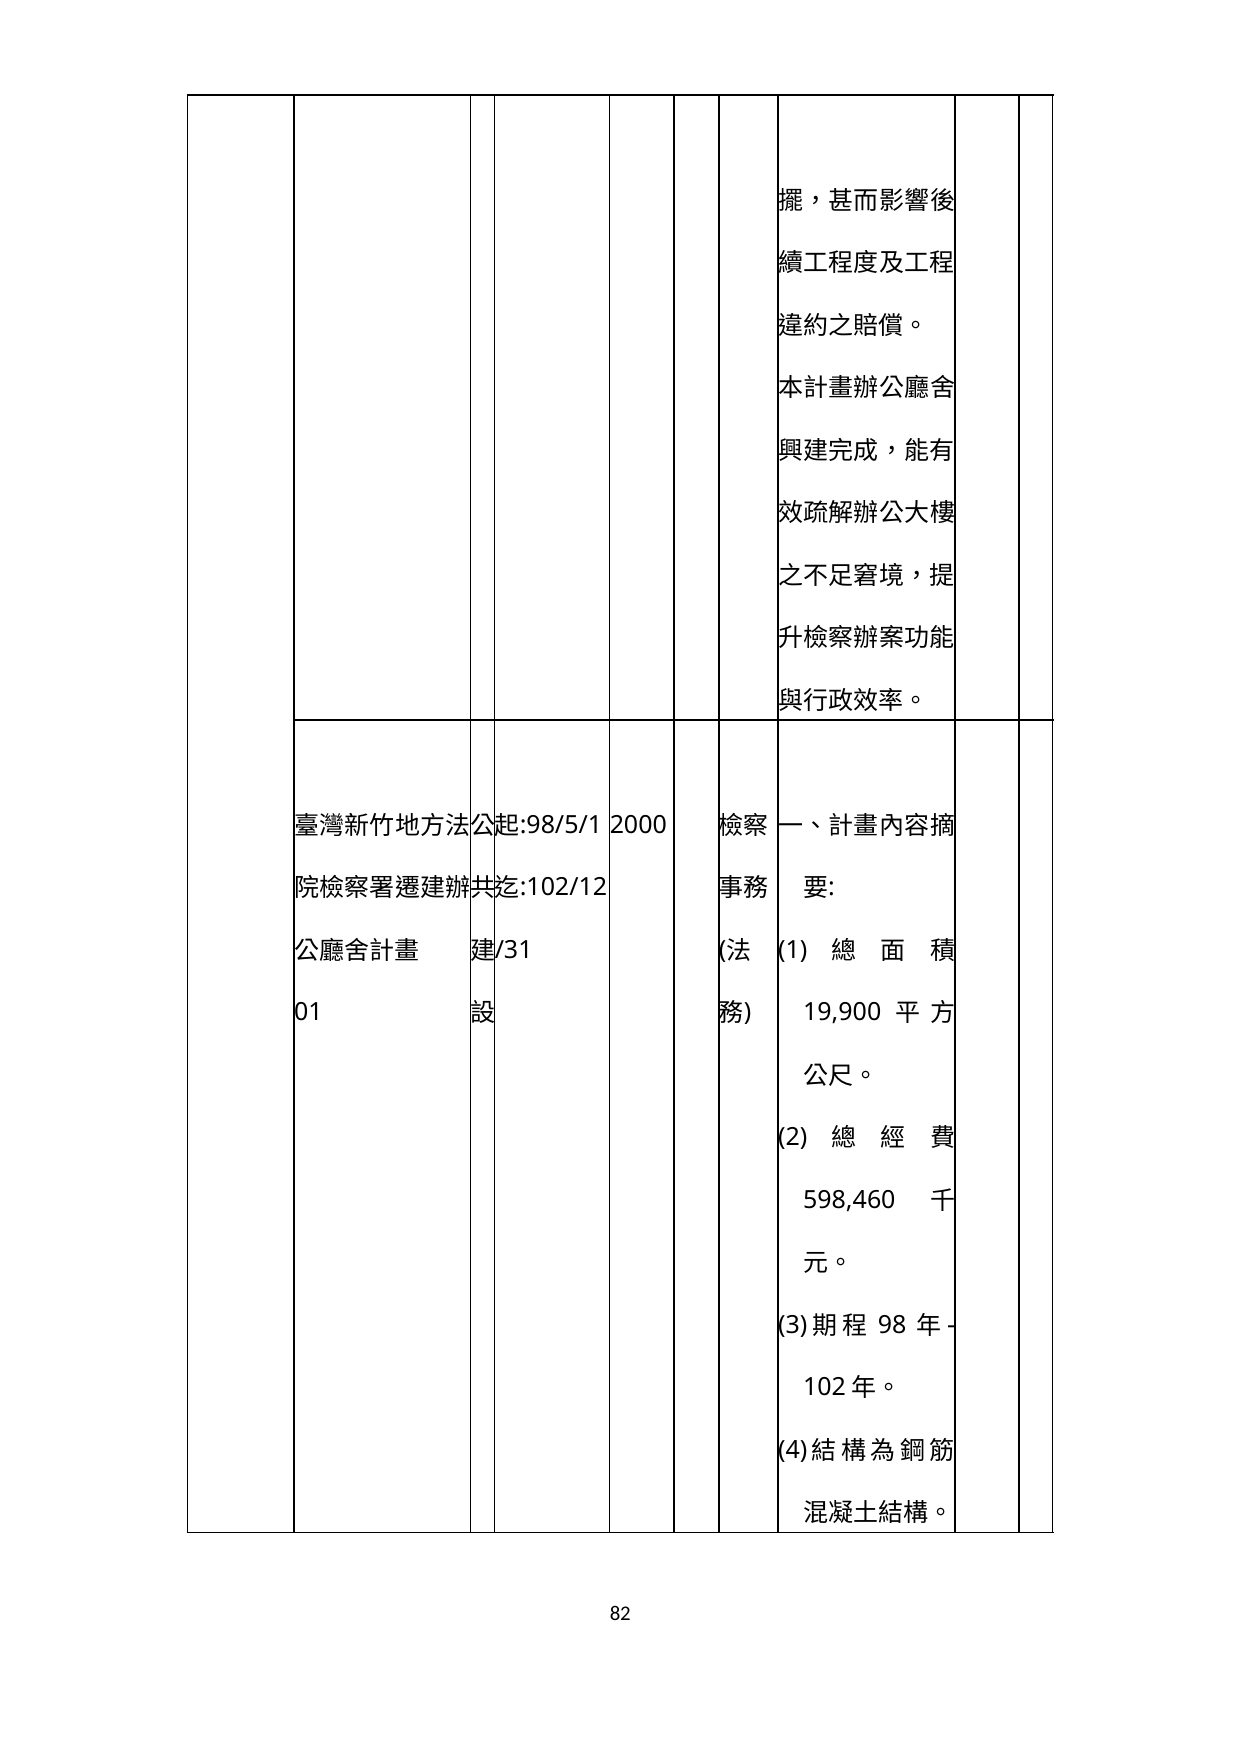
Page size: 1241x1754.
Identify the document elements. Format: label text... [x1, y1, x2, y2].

table_cell 擺，甚而影響後續工程度及工程違約之賠償。 本計畫辦公廳舍興建完成，能有效疏解辦公大樓之不足窘境，提升檢察辦案功能與行政效率。 [779, 96, 954, 719]
table_cell 起:98/5/1迄:102/12/31 [495, 721, 609, 1532]
table_cell 2000 [610, 721, 673, 1532]
table_cell 臺灣新竹地方法院檢察署遷建辦公廳舍計畫 01 [295, 721, 470, 1532]
table_cell 公共建設 [471, 890, 494, 959]
table_cell [1020, 96, 1052, 719]
table_cell [675, 96, 718, 719]
table_cell [495, 96, 609, 719]
table_cell [610, 96, 673, 719]
table_cell 一、計畫內容摘要: (1)總面積19,900平方公尺。 (2)總經費598,460千元。 (3)期程98年-102年。 (4)結構為鋼筋混凝土結構。 [779, 721, 954, 1532]
table_cell 公共建設 [471, 957, 494, 1532]
table_cell 社會發展 [471, 96, 494, 719]
table_cell [295, 96, 470, 719]
table_cell 檢察事務(法務) [720, 721, 777, 1532]
table_cell [1020, 721, 1052, 1532]
table_cell [720, 96, 777, 719]
table_cell [188, 96, 293, 1532]
table_cell [956, 96, 1018, 719]
table_cell [956, 721, 1018, 1532]
table_cell 公共建設 [471, 721, 494, 888]
table_cell [675, 721, 718, 1532]
